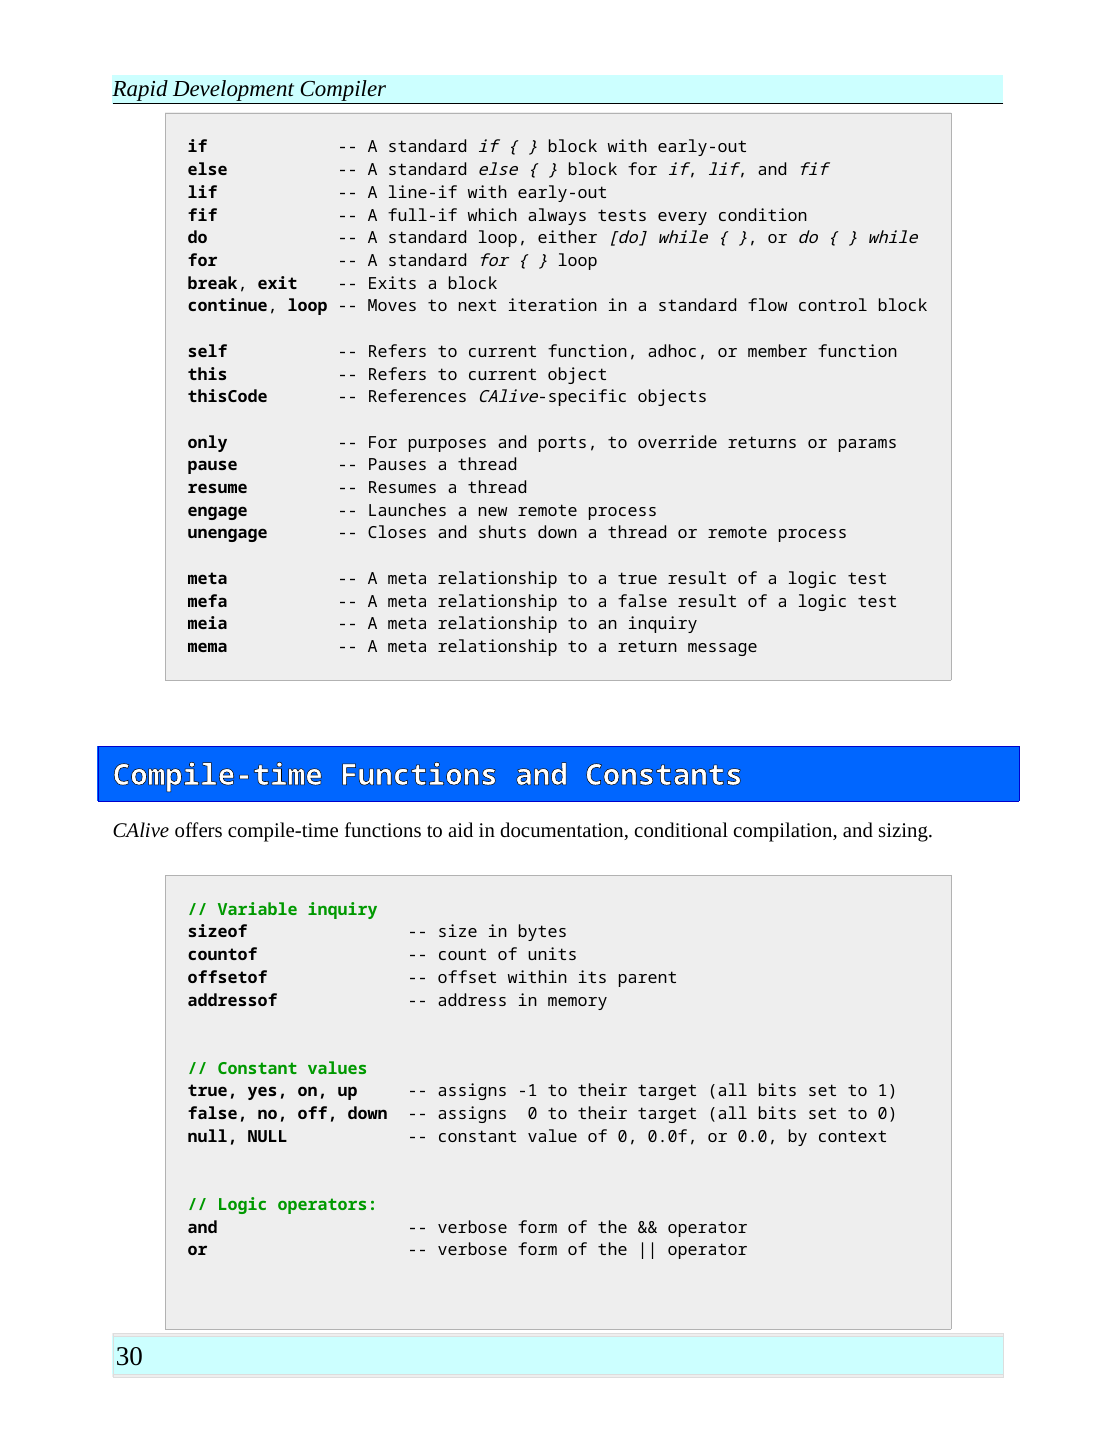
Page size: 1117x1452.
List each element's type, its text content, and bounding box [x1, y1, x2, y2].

text CAlive offers compile-time functions to aid in documentation, conditional compilation, and sizing. [112, 818, 1003, 842]
subtitle Compile-time Functions and Constants [99, 747, 1019, 801]
text if -- A standard if { } block with early-out else -- A standard else { } block for if, lif, and fif lif -- A line-if with early-out fif -- A full-if which always tests every condition do -- A standard loop, either [do] while { }, or do { } while for -- A standard for { } loop break, exit -- Exits a block continue, loop -- Moves to next iteration in a standard flow control block self -- Refers to current function, adhoc, or member function this -- Refers to current object thisCode -- References CAlive-specific objects only -- For purposes and ports, to override returns or params pause -- Pauses a thread resume -- Resumes a thread engage -- Launches a new remote process unengage -- Closes and shuts down a thread or remote process meta -- A meta relationship to a true result of a logic test mefa -- A meta relationship to a false result of a logic test meia -- A meta relationship to an inquiry mema -- A meta relationship to a return message [166, 114, 951, 680]
text // Variable inquiry sizeof -- size in bytes countof -- count of units offsetof -- offset within its parent addressof -- address in memory // Constant values true, yes, on, up -- assigns -1 to their target (all bits set to 1) false, no, off, down -- assigns 0 to their target (all bits set to 0) null, NULL -- constant value of 0, 0.0f, or 0.0, by context // Logic operators: and -- verbose form of the && operator or -- verbose form of the || operator [166, 876, 951, 1329]
